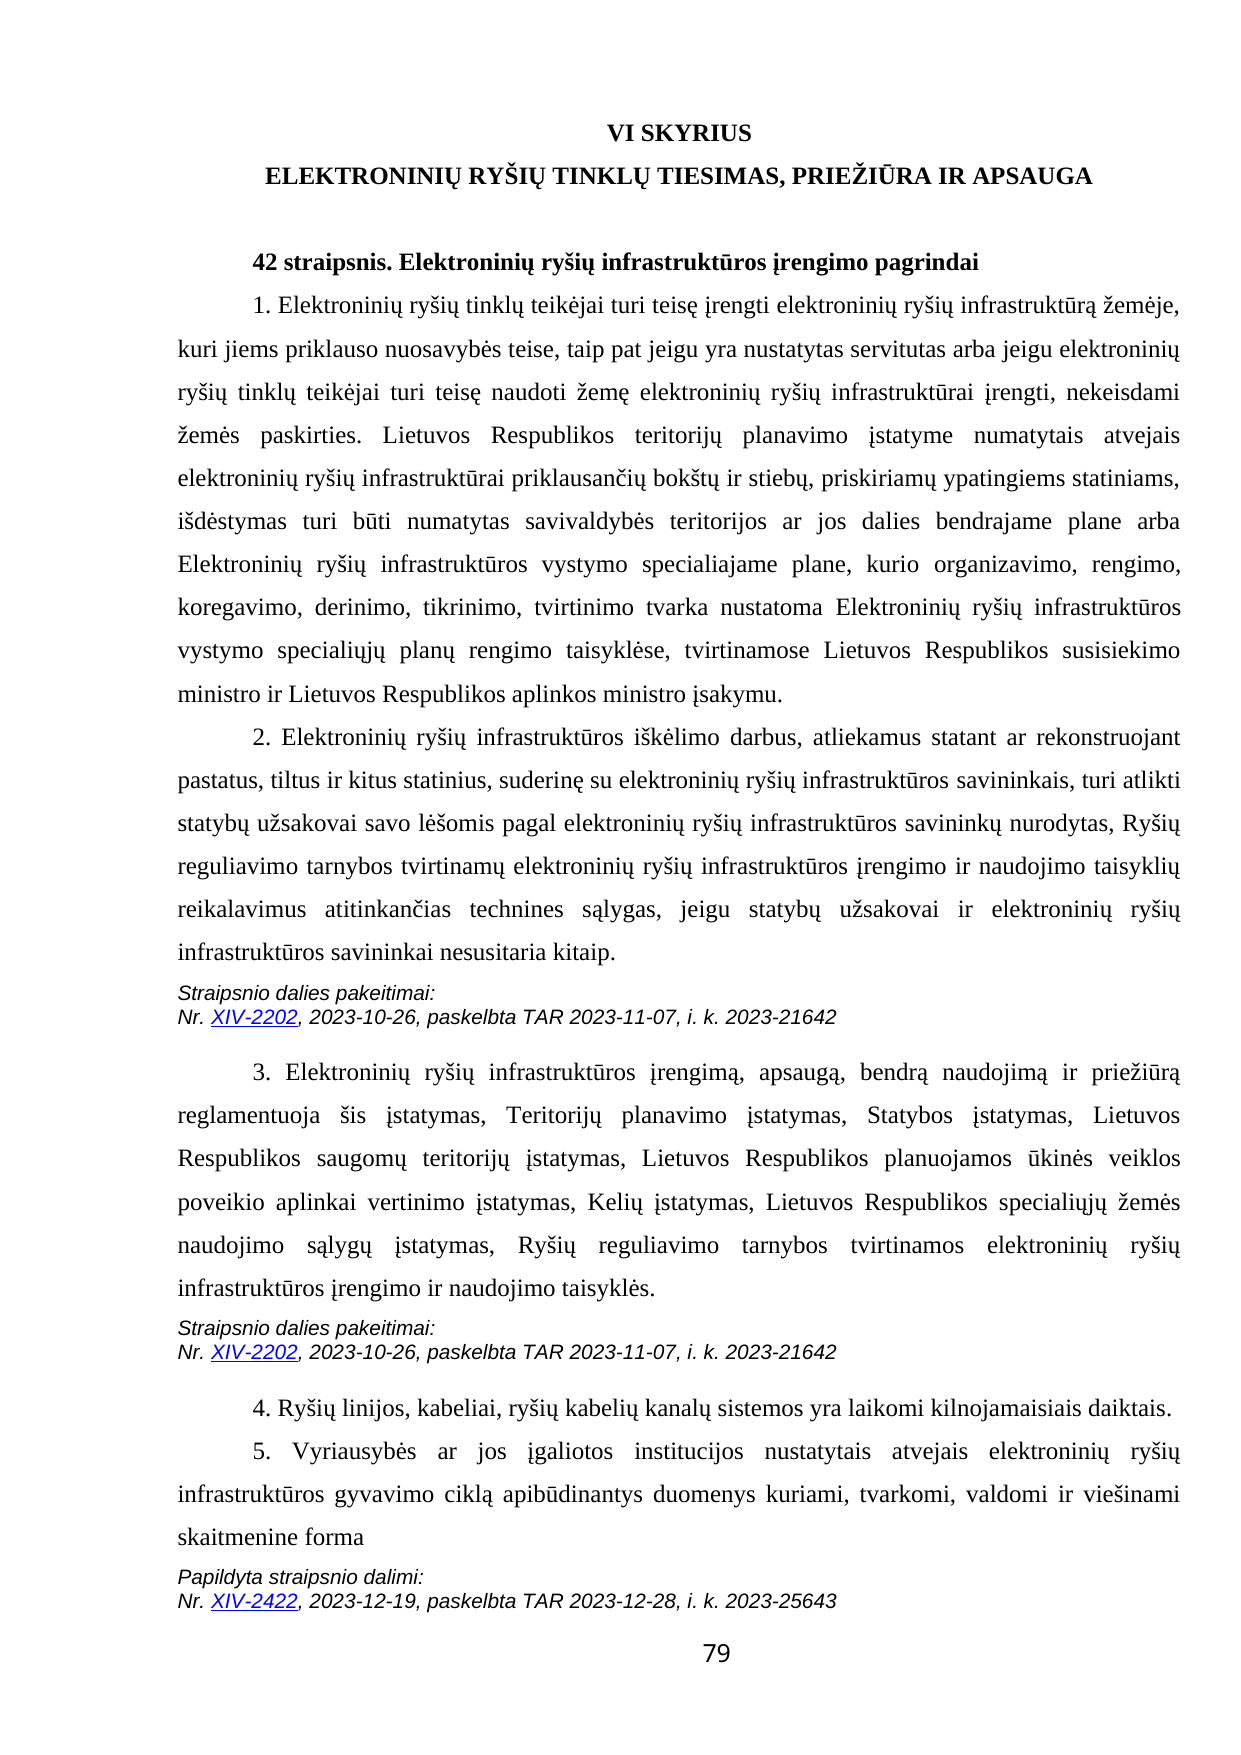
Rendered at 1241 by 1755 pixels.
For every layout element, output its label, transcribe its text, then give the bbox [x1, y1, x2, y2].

text 5. Vyriausybės ar jos įgaliotos institucijos nustatytais atvejais elektroninių ryšių infrastruktūros gyvavimo ciklą apibūdinantys duomenys kuriami, tvarkomi, valdomi ir viešinami skaitmenine forma [177, 1436, 1181, 1551]
text VI SKYRIUS [177, 118, 1181, 147]
text 4. Ryšių linijos, kabeliai, ryšių kabelių kanalų sistemos yra laikomi kilnojamaisiais daiktais. [177, 1393, 1181, 1421]
text Nr. XIV-2202, 2023-10-26, paskelbta TAR 2023-11-07, i. k. 2023-21642 [177, 1340, 1181, 1364]
text 2. Elektroninių ryšių infrastruktūros iškėlimo darbus, atliekamus statant ar rekonstruojant pastatus, tiltus ir kitus statinius, suderinę su elektroninių ryšių infrastruktūros savininkais, turi atlikti statybų užsakovai savo lėšomis pagal elektroninių ryšių infrastruktūros savininkų nurodytas, Ryšių reguliavimo tarnybos tvirtinamų elektroninių ryšių infrastruktūros įrengimo ir naudojimo taisyklių reikalavimus atitinkančias technines sąlygas, jeigu statybų užsakovai ir elektroninių ryšių infrastruktūros savininkai nesusitaria kitaip. [177, 722, 1181, 966]
text 3. Elektroninių ryšių infrastruktūros įrengimą, apsaugą, bendrą naudojimą ir priežiūrą reglamentuoja šis įstatymas, Teritorijų planavimo įstatymas, Statybos įstatymas, Lietuvos Respublikos saugomų teritorijų įstatymas, Lietuvos Respublikos planuojamos ūkinės veiklos poveikio aplinkai vertinimo įstatymas, Kelių įstatymas, Lietuvos Respublikos specialiųjų žemės naudojimo sąlygų įstatymas, Ryšių reguliavimo tarnybos tvirtinamos elektroninių ryšių infrastruktūros įrengimo ir naudojimo taisyklės. [177, 1057, 1181, 1302]
text Nr. XIV-2202, 2023-10-26, paskelbta TAR 2023-11-07, i. k. 2023-21642 [177, 1004, 1181, 1028]
text Straipsnio dalies pakeitimai: [177, 981, 1181, 1004]
text Nr. XIV-2422, 2023-12-19, paskelbta TAR 2023-12-28, i. k. 2023-25643 [177, 1589, 1181, 1613]
text Straipsnio dalies pakeitimai: [177, 1316, 1181, 1340]
text 42 straipsnis. Elektroninių ryšių infrastruktūros įrengimo pagrindai [177, 247, 1181, 276]
text 1. Elektroninių ryšių tinklų teikėjai turi teisę įrengti elektroninių ryšių infrastruktūrą žemėje, kuri jiems priklauso nuosavybės teise, taip pat jeigu yra nustatytas servitutas arba jeigu elektroninių ryšių tinklų teikėjai turi teisę naudoti žemę elektroninių ryšių infrastruktūrai įrengti, nekeisdami žemės paskirties. Lietuvos Respublikos teritorijų planavimo įstatyme numatytais atvejais elektroninių ryšių infrastruktūrai priklausančių bokštų ir stiebų, priskiriamų ypatingiems statiniams, išdėstymas turi būti numatytas savivaldybės teritorijos ar jos dalies bendrajame plane arba Elektroninių ryšių infrastruktūros vystymo specialiajame plane, kurio organizavimo, rengimo, koregavimo, derinimo, tikrinimo, tvirtinimo tvarka nustatoma Elektroninių ryšių infrastruktūros vystymo specialiųjų planų rengimo taisyklėse, tvirtinamose Lietuvos Respublikos susisiekimo ministro ir Lietuvos Respublikos aplinkos ministro įsakymu. [177, 291, 1181, 707]
text Papildyta straipsnio dalimi: [177, 1565, 1181, 1589]
text ELEKTRONINIŲ RYŠIŲ TINKLŲ TIESIMAS, PRIEŽIŪRA IR APSAUGA [177, 161, 1181, 190]
